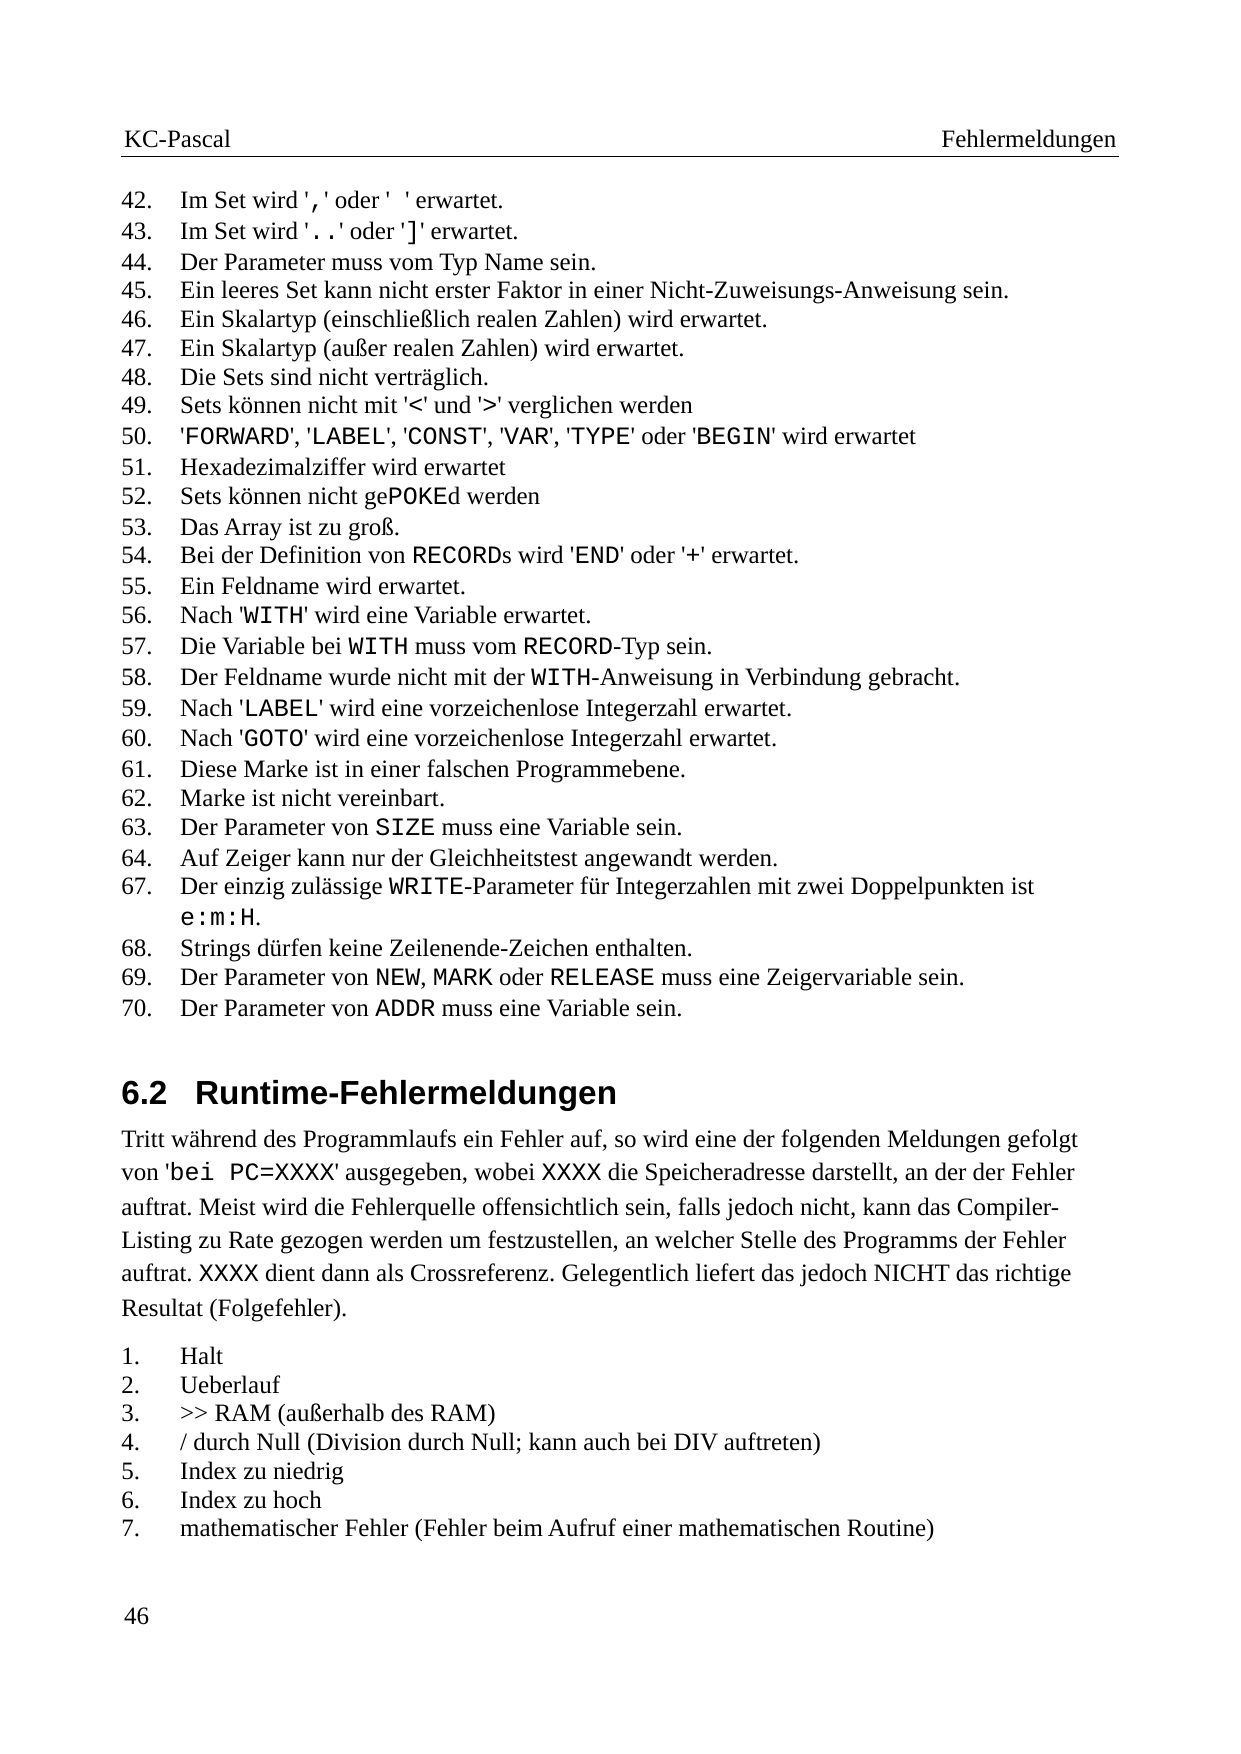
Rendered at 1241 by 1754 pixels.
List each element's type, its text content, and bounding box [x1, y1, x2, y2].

table_cell Das Array ist zu groß. [180, 512, 1119, 541]
table_cell 59. [121, 693, 180, 723]
table_cell Nach 'WITH' wird eine Variable erwartet. [180, 600, 1119, 631]
table_cell Der einzig zulässige WRITE-Parameter für Integerzahlen mit zwei Doppelpunkten ist e:m:H. [180, 871, 1119, 933]
table_cell Strings dürfen keine Zeilenende-Zeichen enthalten. [180, 933, 1119, 962]
table_cell 51. [121, 452, 180, 481]
table_cell Der Feldname wurde nicht mit der WITH-Anweisung in Verbindung gebracht. [180, 662, 1119, 693]
table_cell Im Set wird ',' oder ' ' erwartet. [180, 185, 1119, 216]
table_cell Ein leeres Set kann nicht erster Faktor in einer Nicht-Zuweisungs-Anweisung sein. [180, 276, 1119, 304]
table_cell 2. [121, 1370, 180, 1398]
table_cell 45. [121, 276, 180, 304]
table_cell 60. [121, 724, 180, 754]
table_cell Ein Skalartyp (einschließlich realen Zahlen) wird erwartet. [180, 304, 1119, 333]
table_cell Ein Feldname wird erwartet. [180, 571, 1119, 600]
table_cell 61. [121, 754, 180, 783]
table_cell Die Sets sind nicht verträglich. [180, 362, 1119, 391]
table_cell mathematischer Fehler (Fehler beim Aufruf einer mathematischen Routine) [180, 1514, 1119, 1542]
table_cell Nach 'GOTO' wird eine vorzeichenlose Integerzahl erwartet. [180, 724, 1119, 754]
table_cell Bei der Definition von RECORDs wird 'END' oder '+' erwartet. [180, 541, 1119, 571]
table_cell 54. [121, 541, 180, 571]
text Tritt während des Programmlaufs ein Fehler auf, so wird eine der folgenden Meldungen gefolgt von 'bei PC=XXXX' ausgegeben, wobei XXXX die Speicheradresse darstellt, an der der Fehler auftrat. Meist wird die Fehlerquelle offensichtlich sein, falls jedoch nicht, kann das Compiler-Listing zu Rate gezogen werden um festzustellen, an welcher Stelle des Programms der Fehler auftrat. XXXX dient dann als Crossreferenz. Gelegentlich liefert das jedoch NICHT das richtige Resultat (Folgefehler). [121, 1124, 1119, 1322]
table_cell 'FORWARD', 'LABEL', 'CONST', 'VAR', 'TYPE' oder 'BEGIN' wird erwartet [180, 421, 1119, 452]
table_cell 7. [121, 1514, 180, 1542]
table_cell Ueberlauf [180, 1370, 1119, 1398]
table_cell Auf Zeiger kann nur der Gleichheitstest angewandt werden. [180, 843, 1119, 871]
table_cell Marke ist nicht vereinbart. [180, 783, 1119, 812]
table_cell / durch Null (Division durch Null; kann auch bei DIV auftreten) [180, 1427, 1119, 1456]
table_cell Hexadezimalziffer wird erwartet [180, 452, 1119, 481]
table_cell 68. [121, 933, 180, 962]
table_cell Index zu hoch [180, 1485, 1119, 1513]
table_cell 52. [121, 481, 180, 512]
table_cell Ein Skalartyp (außer realen Zahlen) wird erwartet. [180, 333, 1119, 362]
table_cell 6. [121, 1485, 180, 1513]
table_cell Diese Marke ist in einer falschen Programmebene. [180, 754, 1119, 783]
table_cell Der Parameter von NEW, MARK oder RELEASE muss eine Zeigervariable sein. [180, 962, 1119, 993]
table_cell 3. [121, 1399, 180, 1427]
table_cell 58. [121, 662, 180, 693]
table_cell Sets können nicht mit '<' und '>' verglichen werden [180, 391, 1119, 421]
table_cell 44. [121, 247, 180, 276]
table_cell Index zu niedrig [180, 1456, 1119, 1485]
subtitle Runtime-Fehlermeldungen [121, 1073, 1119, 1112]
table_header 1. [121, 1341, 180, 1370]
table_cell Sets können nicht gePOKEd werden [180, 481, 1119, 512]
table_cell Der Parameter von SIZE muss eine Variable sein. [180, 812, 1119, 843]
table_cell 53. [121, 512, 180, 541]
table_cell [180, 1024, 1119, 1052]
table_cell >> RAM (außerhalb des RAM) [180, 1399, 1119, 1427]
table_cell 5. [121, 1456, 180, 1485]
table_cell 63. [121, 812, 180, 843]
table_cell 46. [121, 304, 180, 333]
table_cell 55. [121, 571, 180, 600]
table_cell 69. [121, 962, 180, 993]
table_cell Nach 'LABEL' wird eine vorzeichenlose Integerzahl erwartet. [180, 693, 1119, 723]
table_cell 62. [121, 783, 180, 812]
table_cell 47. [121, 333, 180, 362]
table_cell 48. [121, 362, 180, 391]
table_cell Die Variable bei WITH muss vom RECORD-Typ sein. [180, 631, 1119, 662]
table_cell 57. [121, 631, 180, 662]
table_cell 4. [121, 1427, 180, 1456]
table_cell 50. [121, 421, 180, 452]
table_cell 43. [121, 216, 180, 247]
table_header Halt [180, 1341, 1119, 1370]
table_cell 42. [121, 185, 180, 216]
table_cell Im Set wird '..' oder ']' erwartet. [180, 216, 1119, 247]
table_cell Der Parameter von ADDR muss eine Variable sein. [180, 993, 1119, 1023]
table_cell 56. [121, 600, 180, 631]
table_cell [121, 1024, 180, 1052]
table_cell 67. [121, 871, 180, 933]
table_cell 70. [121, 993, 180, 1023]
table_cell Der Parameter muss vom Typ Name sein. [180, 247, 1119, 276]
table_cell 49. [121, 391, 180, 421]
table_cell 64. [121, 843, 180, 871]
